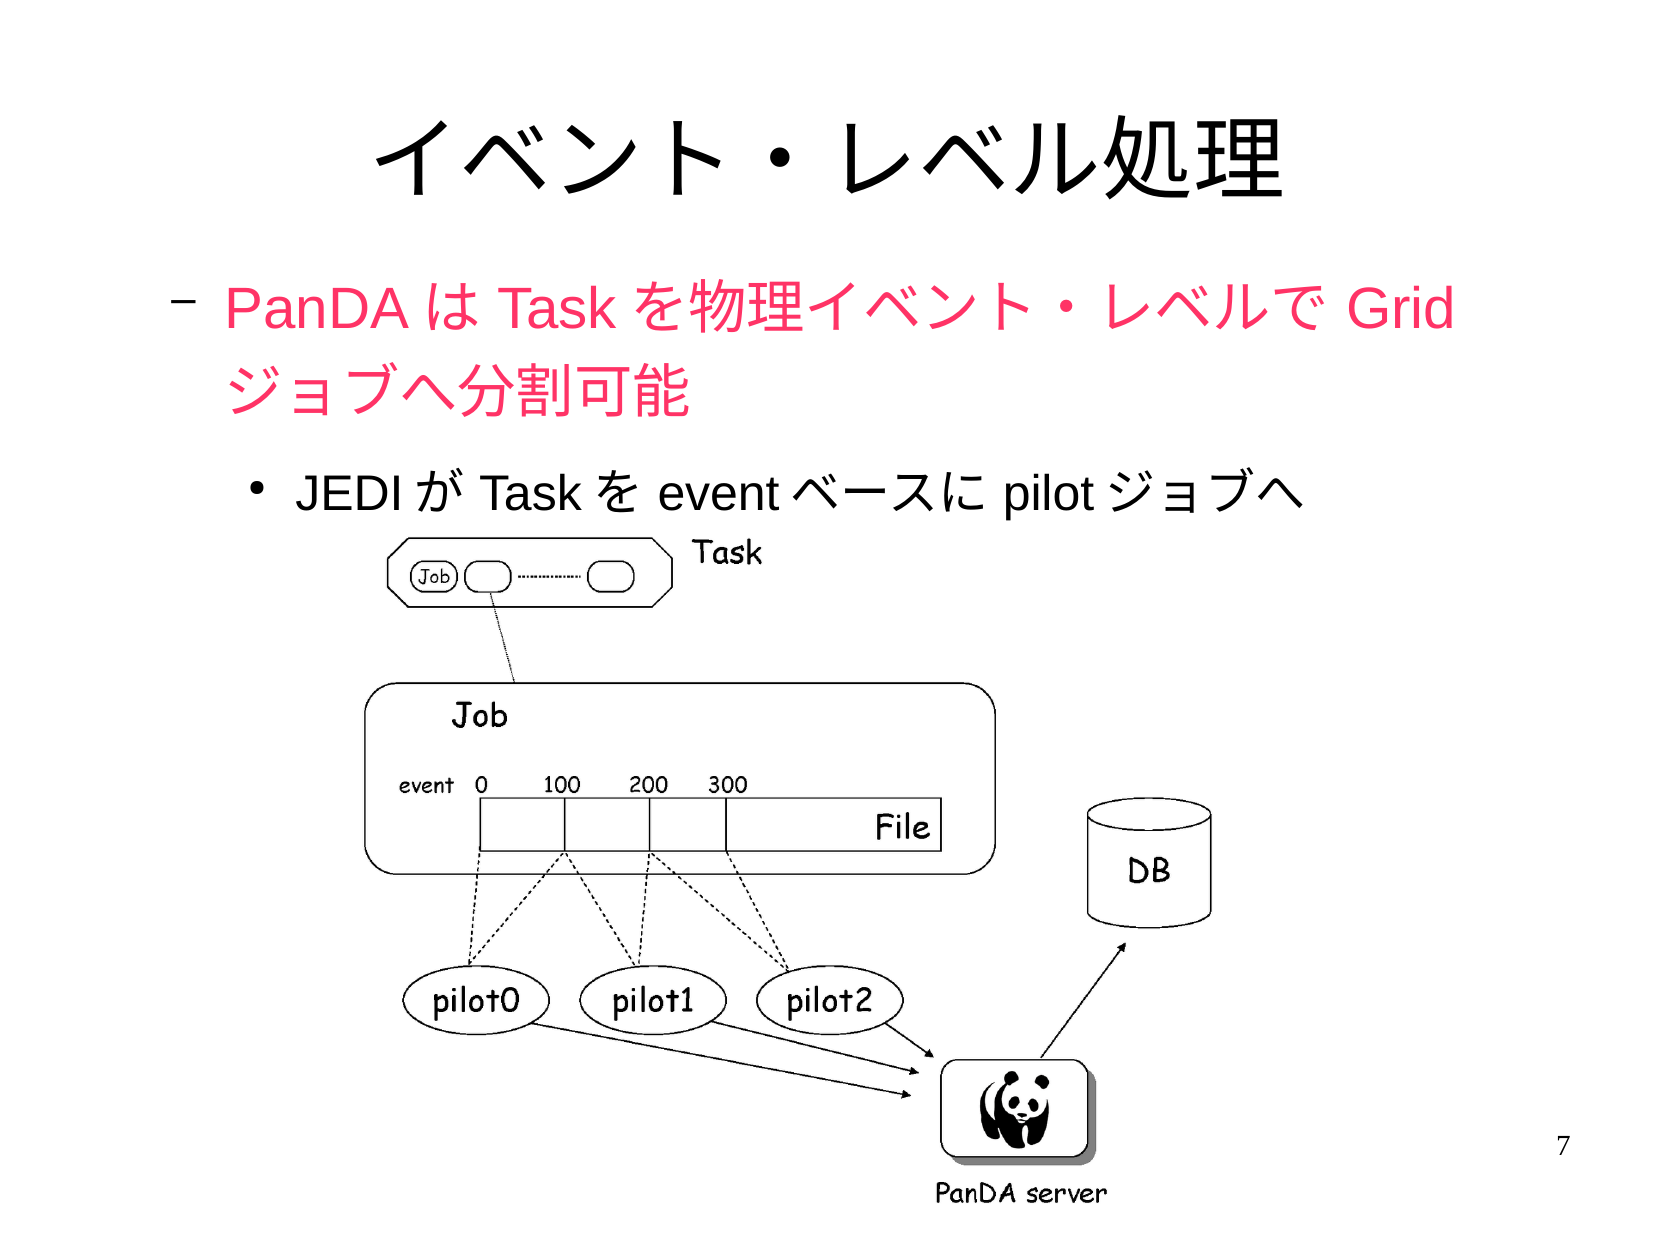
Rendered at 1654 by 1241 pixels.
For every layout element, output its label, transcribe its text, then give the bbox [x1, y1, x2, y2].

title イベント・レベル処理 [82, 49, 1571, 257]
picture [330, 1141, 1306, 1231]
list PanDAはTaskを物理イベント・レベルでGridジョブへ分割可能 JEDIがTaskをeventベースにpilotジョブへ [82, 260, 1571, 1141]
